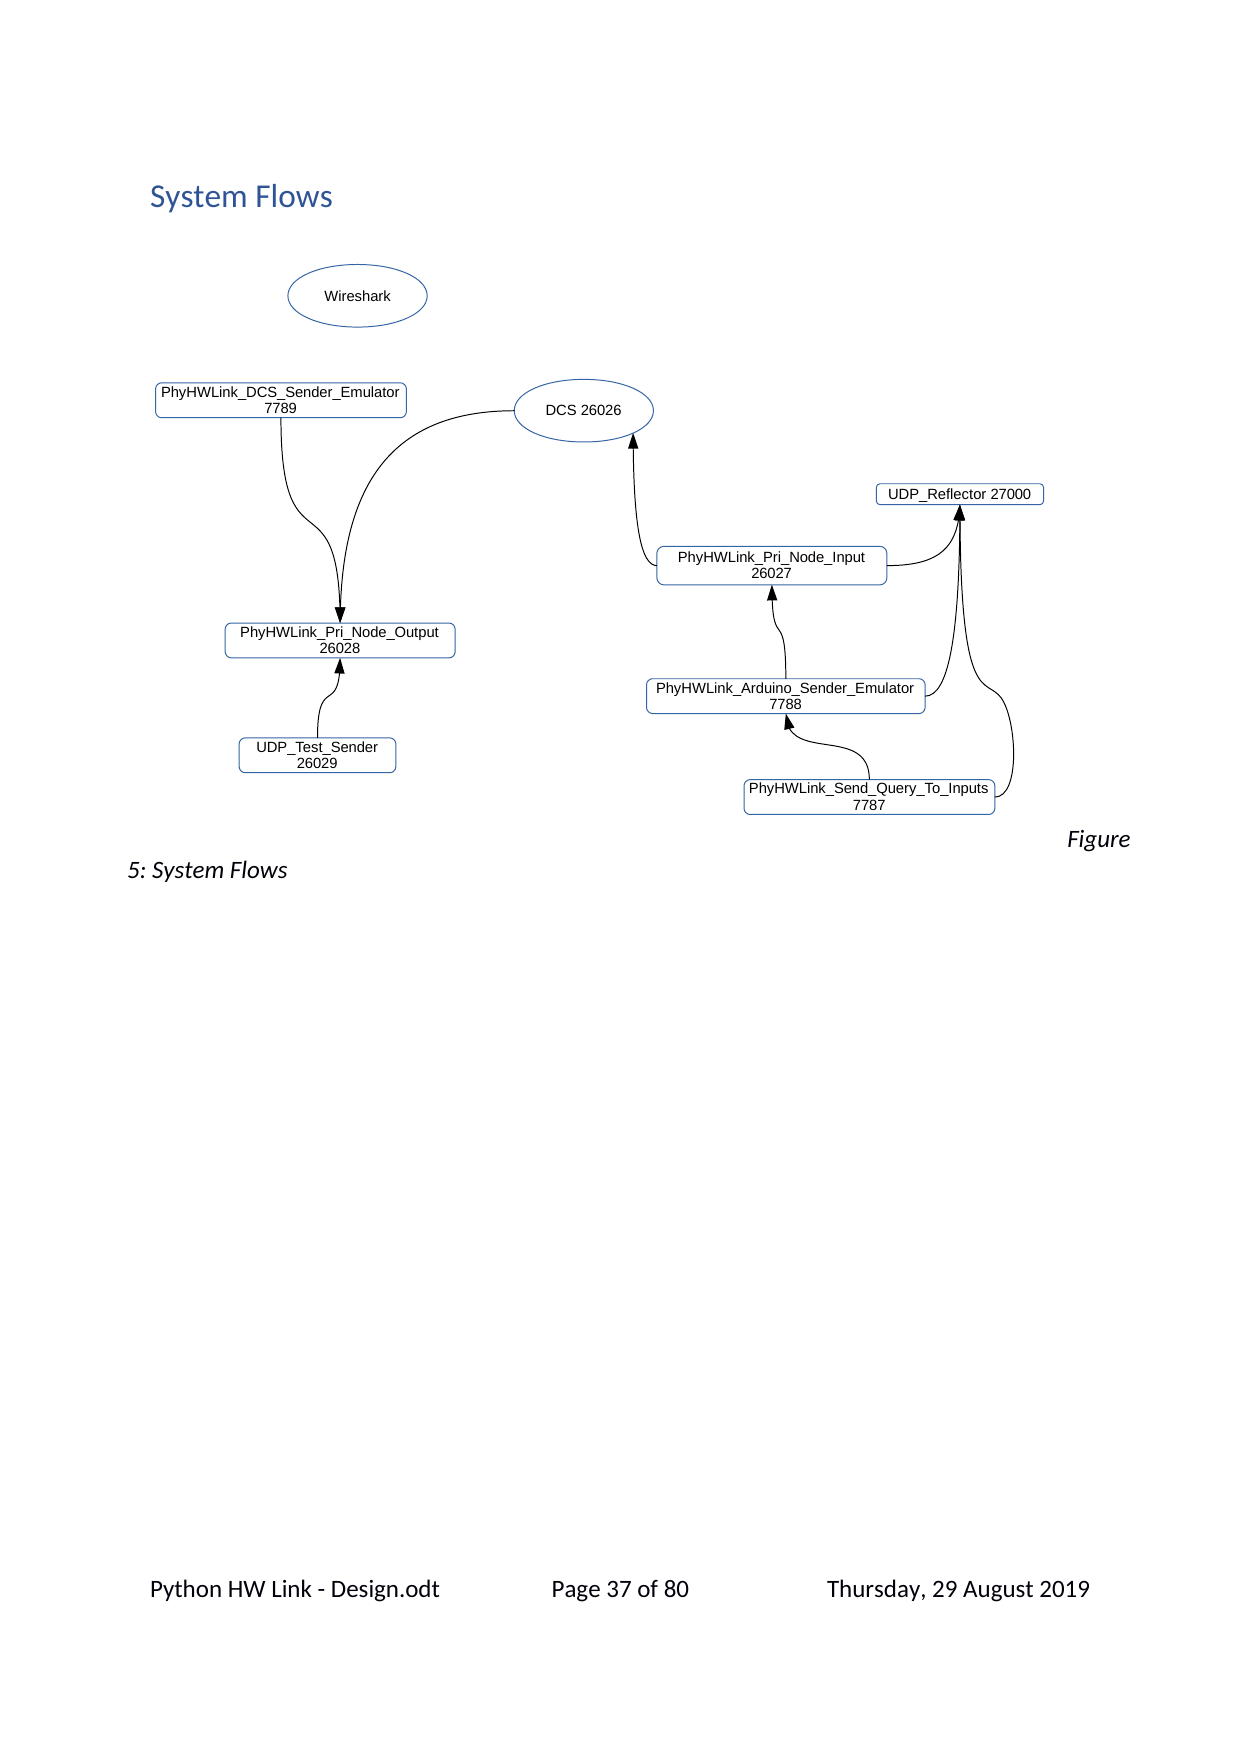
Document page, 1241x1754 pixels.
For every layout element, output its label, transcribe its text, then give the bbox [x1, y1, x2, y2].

text Figure 5: System Flows [127, 239, 1132, 884]
subtitle System Flows [150, 175, 1090, 216]
